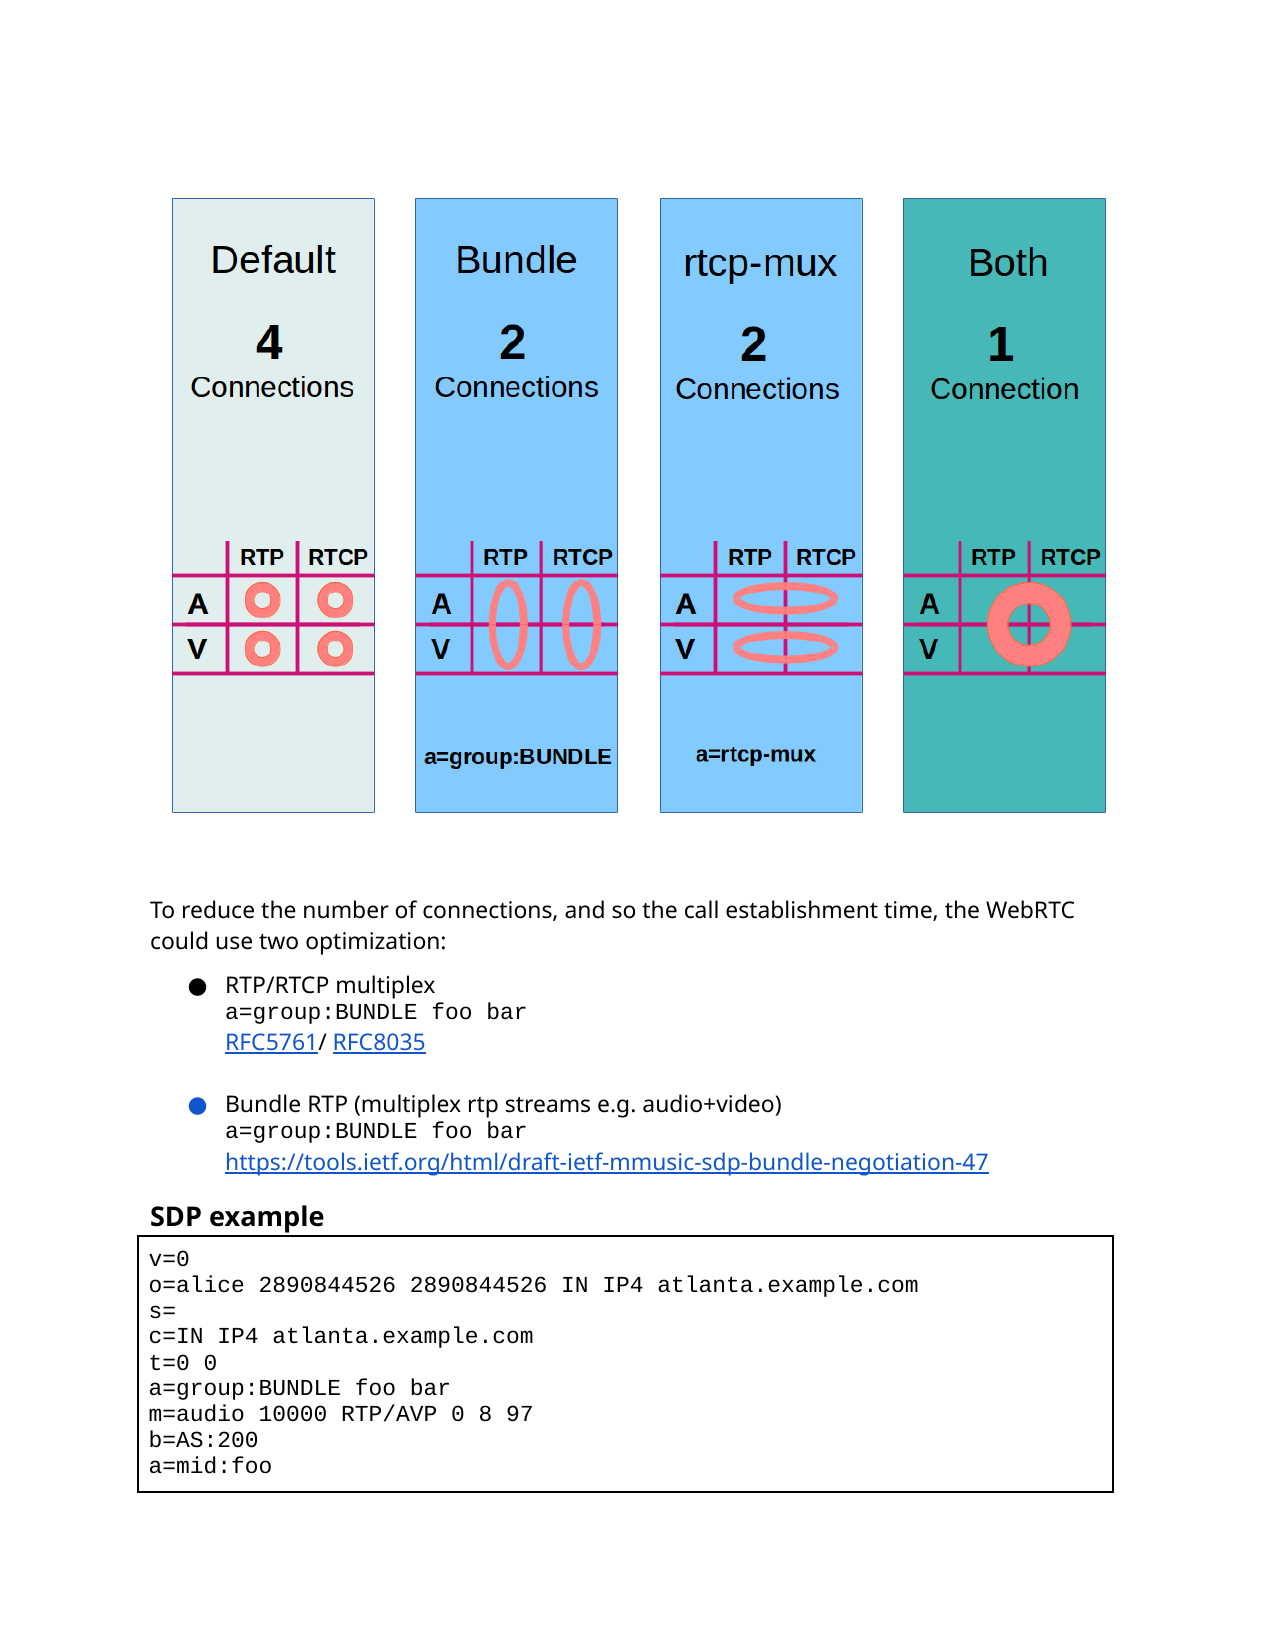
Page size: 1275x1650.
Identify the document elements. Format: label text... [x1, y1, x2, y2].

list Bundle RTP (multiplex rtp streams e.g. audio+video) a=group:BUNDLE foo bar https://tools.ietf.org/html/draft-ietf-mmusic-sdp-bundle-negotiation-47 [187, 1088, 1125, 1177]
subtitle SDP example [150, 1198, 1125, 1234]
picture [150, 150, 1125, 882]
table_header v=0 o=alice 2890844526 2890844526 IN IP4 atlanta.example.com s= c=IN IP4 atlanta.example.com t=0 0 a=group:BUNDLE foo bar m=audio 10000 RTP/AVP 0 8 97 b=AS:200 a=mid:foo [139, 1237, 1112, 1491]
list RTP/RTCP multiplex a=group:BUNDLE foo bar RFC5761/ RFC8035 [187, 969, 1125, 1088]
text To reduce the number of connections, and so the call establishment time, the WebRTC could use two optimization: [150, 894, 1125, 956]
